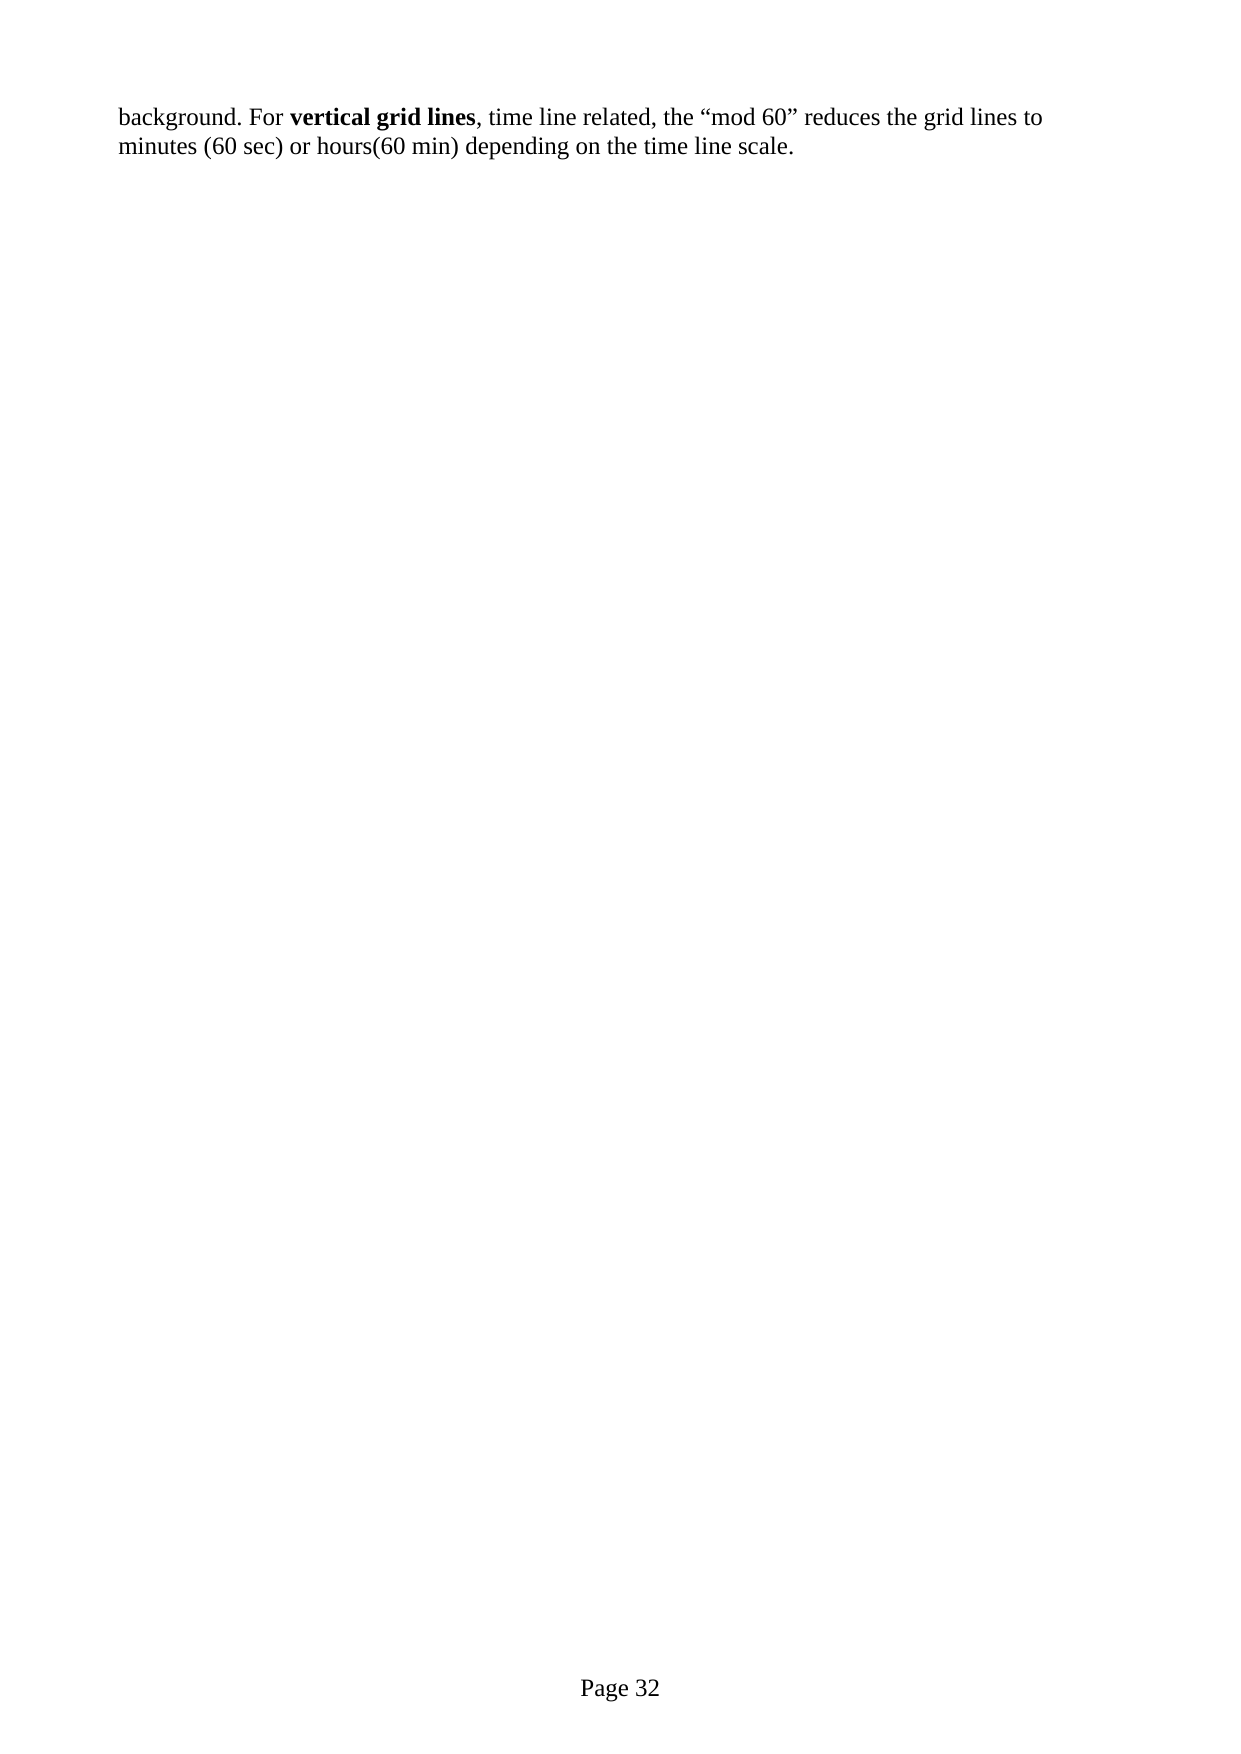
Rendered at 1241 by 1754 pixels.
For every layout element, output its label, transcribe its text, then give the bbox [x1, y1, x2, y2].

text background. For vertical grid lines, time line related, the “mod 60” reduces the grid lines to minutes (60 sec) or hours(60 min) depending on the time line scale. [118, 102, 1122, 160]
